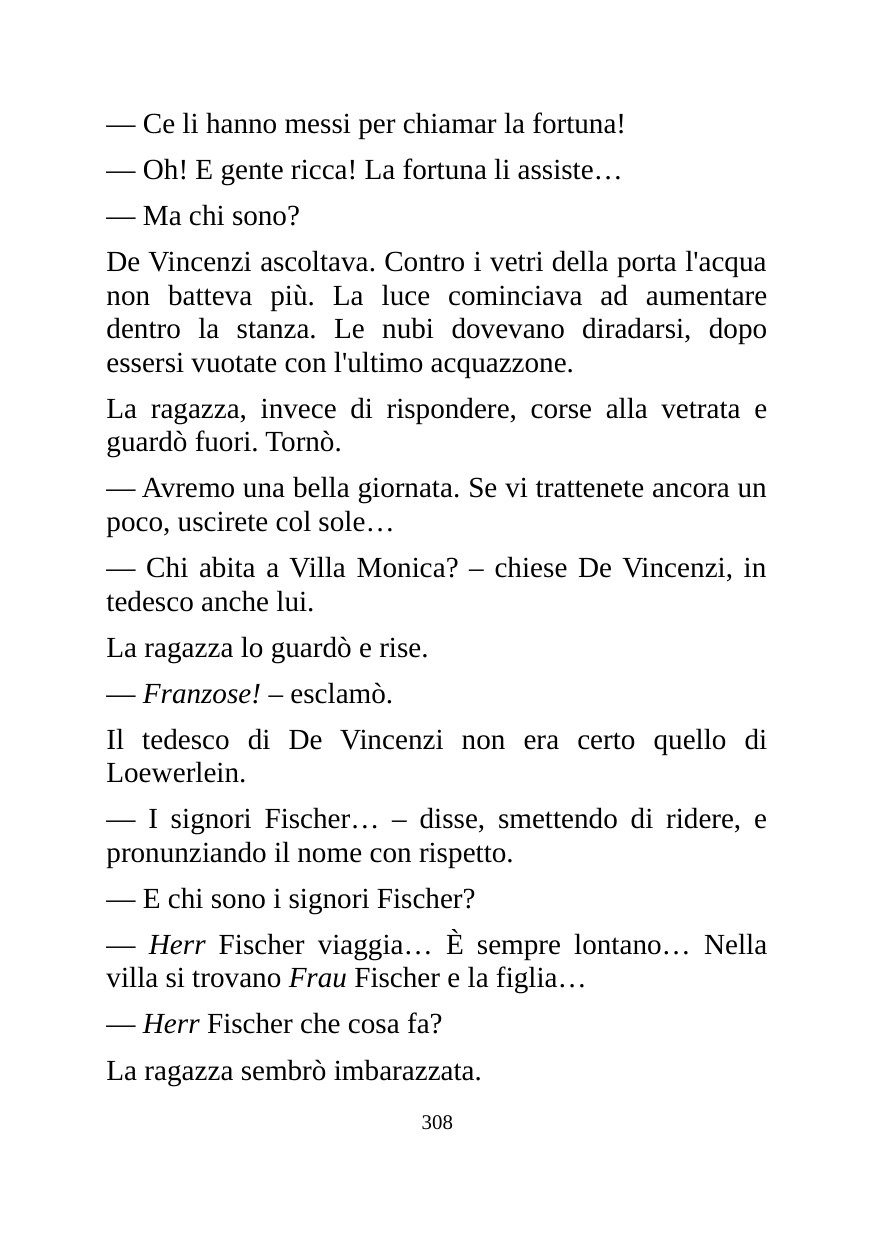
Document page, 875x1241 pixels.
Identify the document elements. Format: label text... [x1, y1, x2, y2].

text — Avremo una bella giornata. Se vi trattenete ancora un poco, uscirete col sole… [106, 471, 768, 538]
text — Herr Fischer viaggia… È sempre lontano… Nella villa si trovano Frau Fischer e la figlia… [106, 927, 768, 994]
text — Ma chi sono? [106, 198, 768, 232]
text La ragazza lo guardò e rise. [106, 630, 768, 663]
text La ragazza sembrò imbarazzata. [106, 1053, 768, 1086]
text — E chi sono i signori Fischer? [106, 881, 768, 914]
text Il tedesco di De Vincenzi non era certo quello di Loewerlein. [106, 722, 768, 789]
text — I signori Fischer… – disse, smettendo di ridere, e pronunziando il nome con rispetto. [106, 801, 768, 868]
text — Franzose! – esclamò. [106, 676, 768, 709]
text De Vincenzi ascoltava. Contro i vetri della porta l'acqua non batteva più. La luce cominciava ad aumentare dentro la stanza. Le nubi dovevano diradarsi, dopo essersi vuotate con l'ultimo acquazzone. [106, 244, 768, 378]
text La ragazza, invece di rispondere, corse alla vetrata e guardò fuori. Tornò. [106, 391, 768, 458]
text — Ce li hanno messi per chiamar la fortuna! [106, 106, 768, 140]
text — Oh! E gente ricca! La fortuna li assiste… [106, 152, 768, 186]
text — Chi abita a Villa Monica? – chiese De Vincenzi, in tedesco anche lui. [106, 550, 768, 617]
text — Herr Fischer che cosa fa? [106, 1007, 768, 1040]
